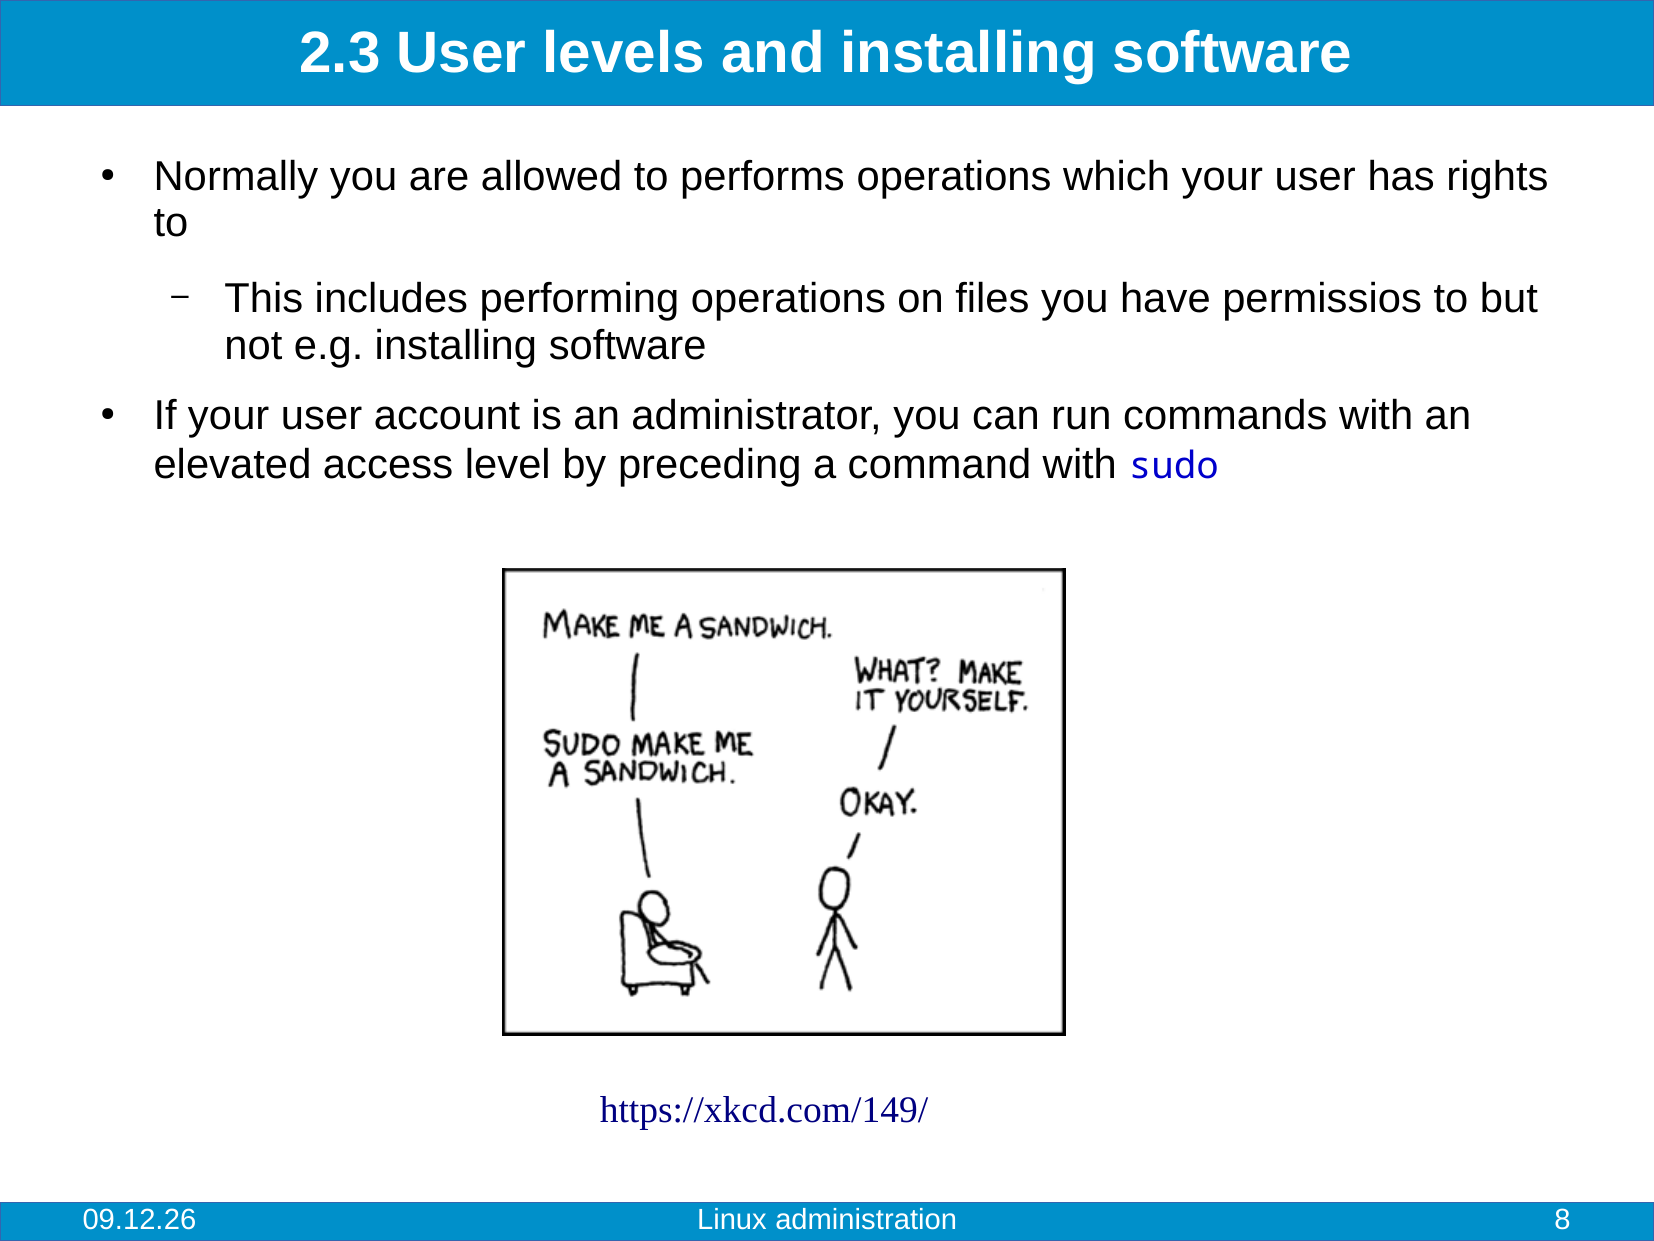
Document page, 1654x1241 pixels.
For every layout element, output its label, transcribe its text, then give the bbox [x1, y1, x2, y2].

text_box https://xkcd.com/149/ [585, 1081, 976, 1138]
list Normally you are allowed to performs operations which your user has rights to This includes performing operations on files you have permissios to but not e.g. installing software If your user account is an administrator, you can run commands with an elevated access level by preceding a command with sudo [82, 152, 1571, 873]
title 2.3 User levels and installing software [0, 0, 1654, 106]
picture [502, 568, 1066, 1036]
